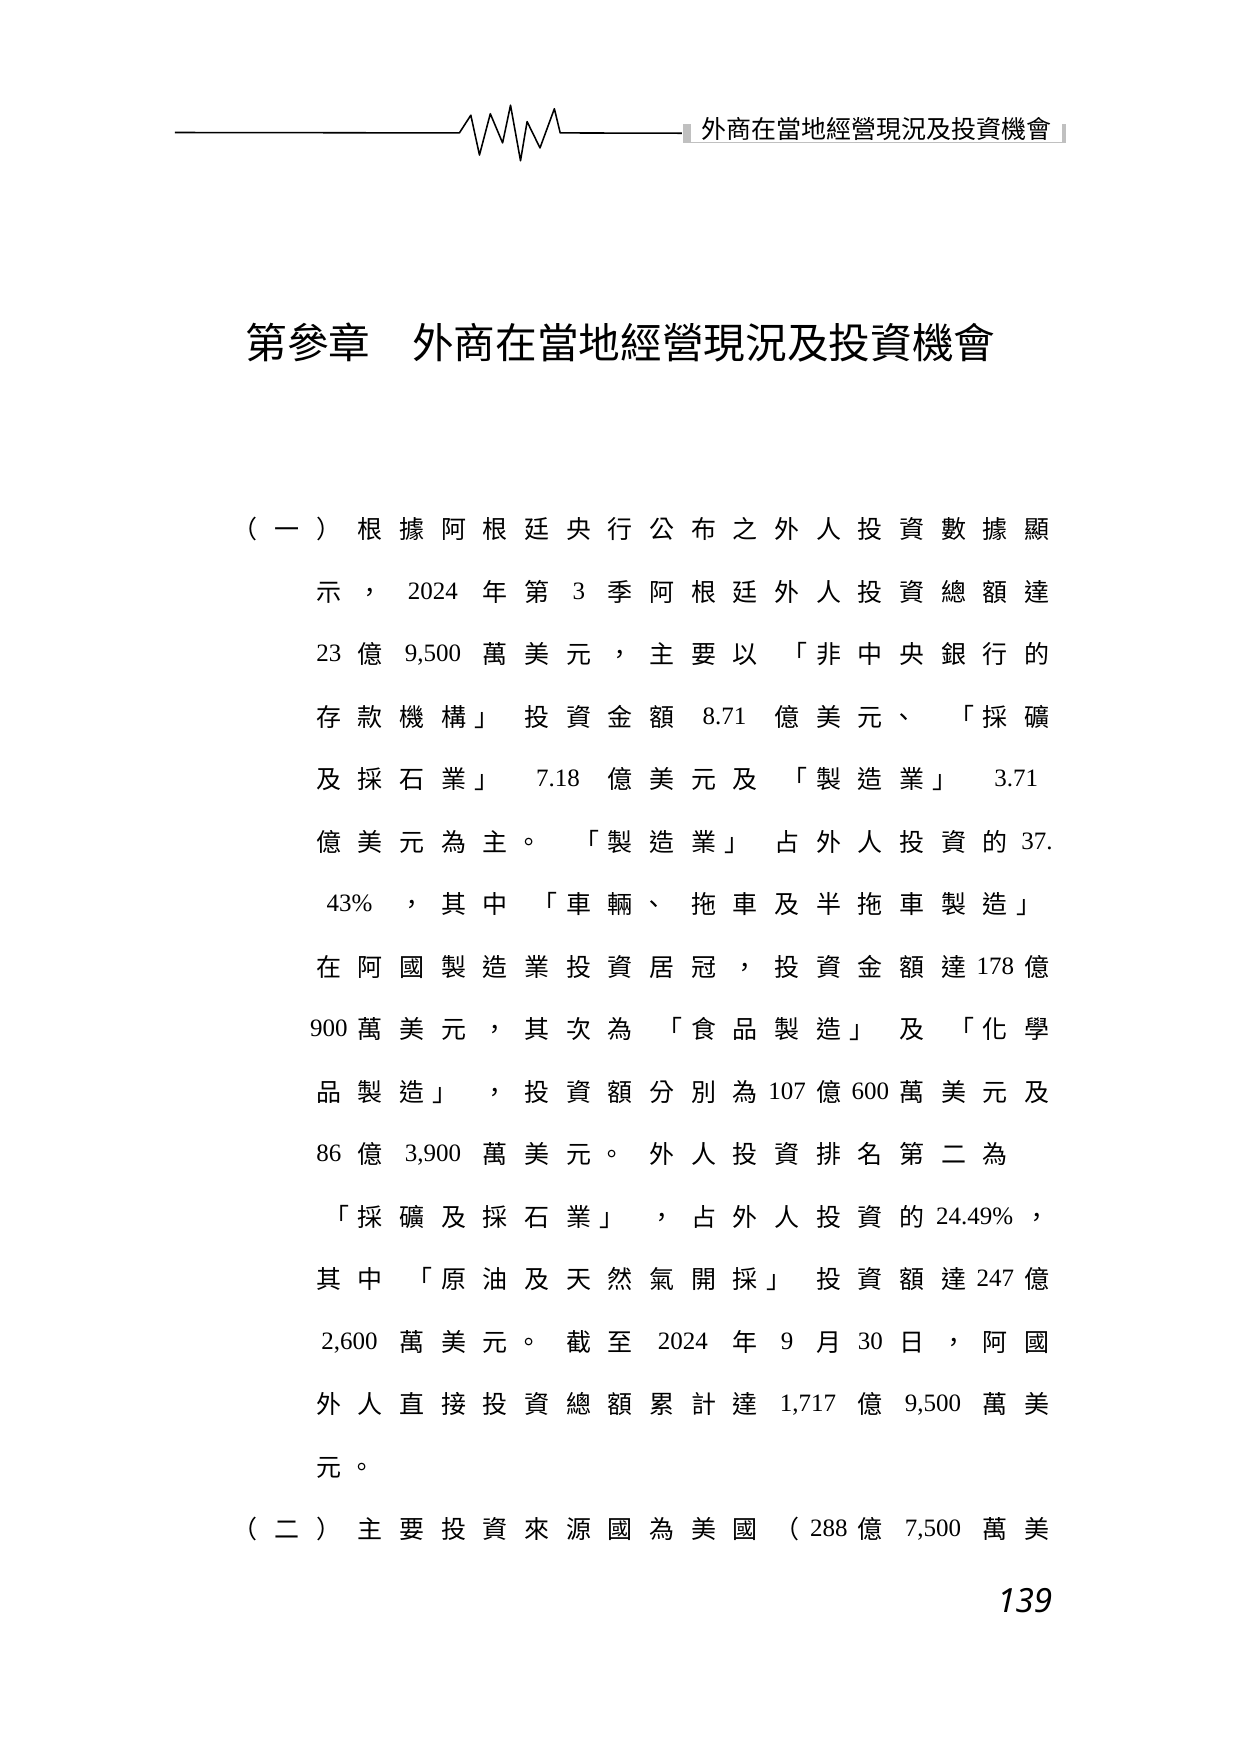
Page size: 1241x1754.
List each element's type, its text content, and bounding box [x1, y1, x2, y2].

text 第參章 外商在當地經營現況及投資機會 [183, 299, 1058, 361]
text （一）根據阿根廷央行公布之外人投資數據顯示，2024年第3季阿根廷外人投資總額達23億9,500萬美元，主要以「非中央銀行的存款機構」投資金額8.71億美元、「採礦及採石業」7.18億美元及「製造業」3.71億美元為主。「製造業」占外人投資的37.43%，其中「車輛、拖車及半拖車製造」在阿國製造業投資居冠，投資金額達178億900萬美元，其次為「食品製造」及「化學品製造」，投資額分別為107億600萬美元及86億3,900萬美元。外人投資排名第二為「採礦及採石業」，占外人投資的24.49%，其中「原油及天然氣開採」投資額達247億2,600萬美元。截至2024年9月30日，阿國外人直接投資總額累計達1,717億9,500萬美元。 [207, 486, 1058, 1486]
text （二）主要投資來源國為美國（288億7,500萬美 [207, 1486, 1058, 1549]
